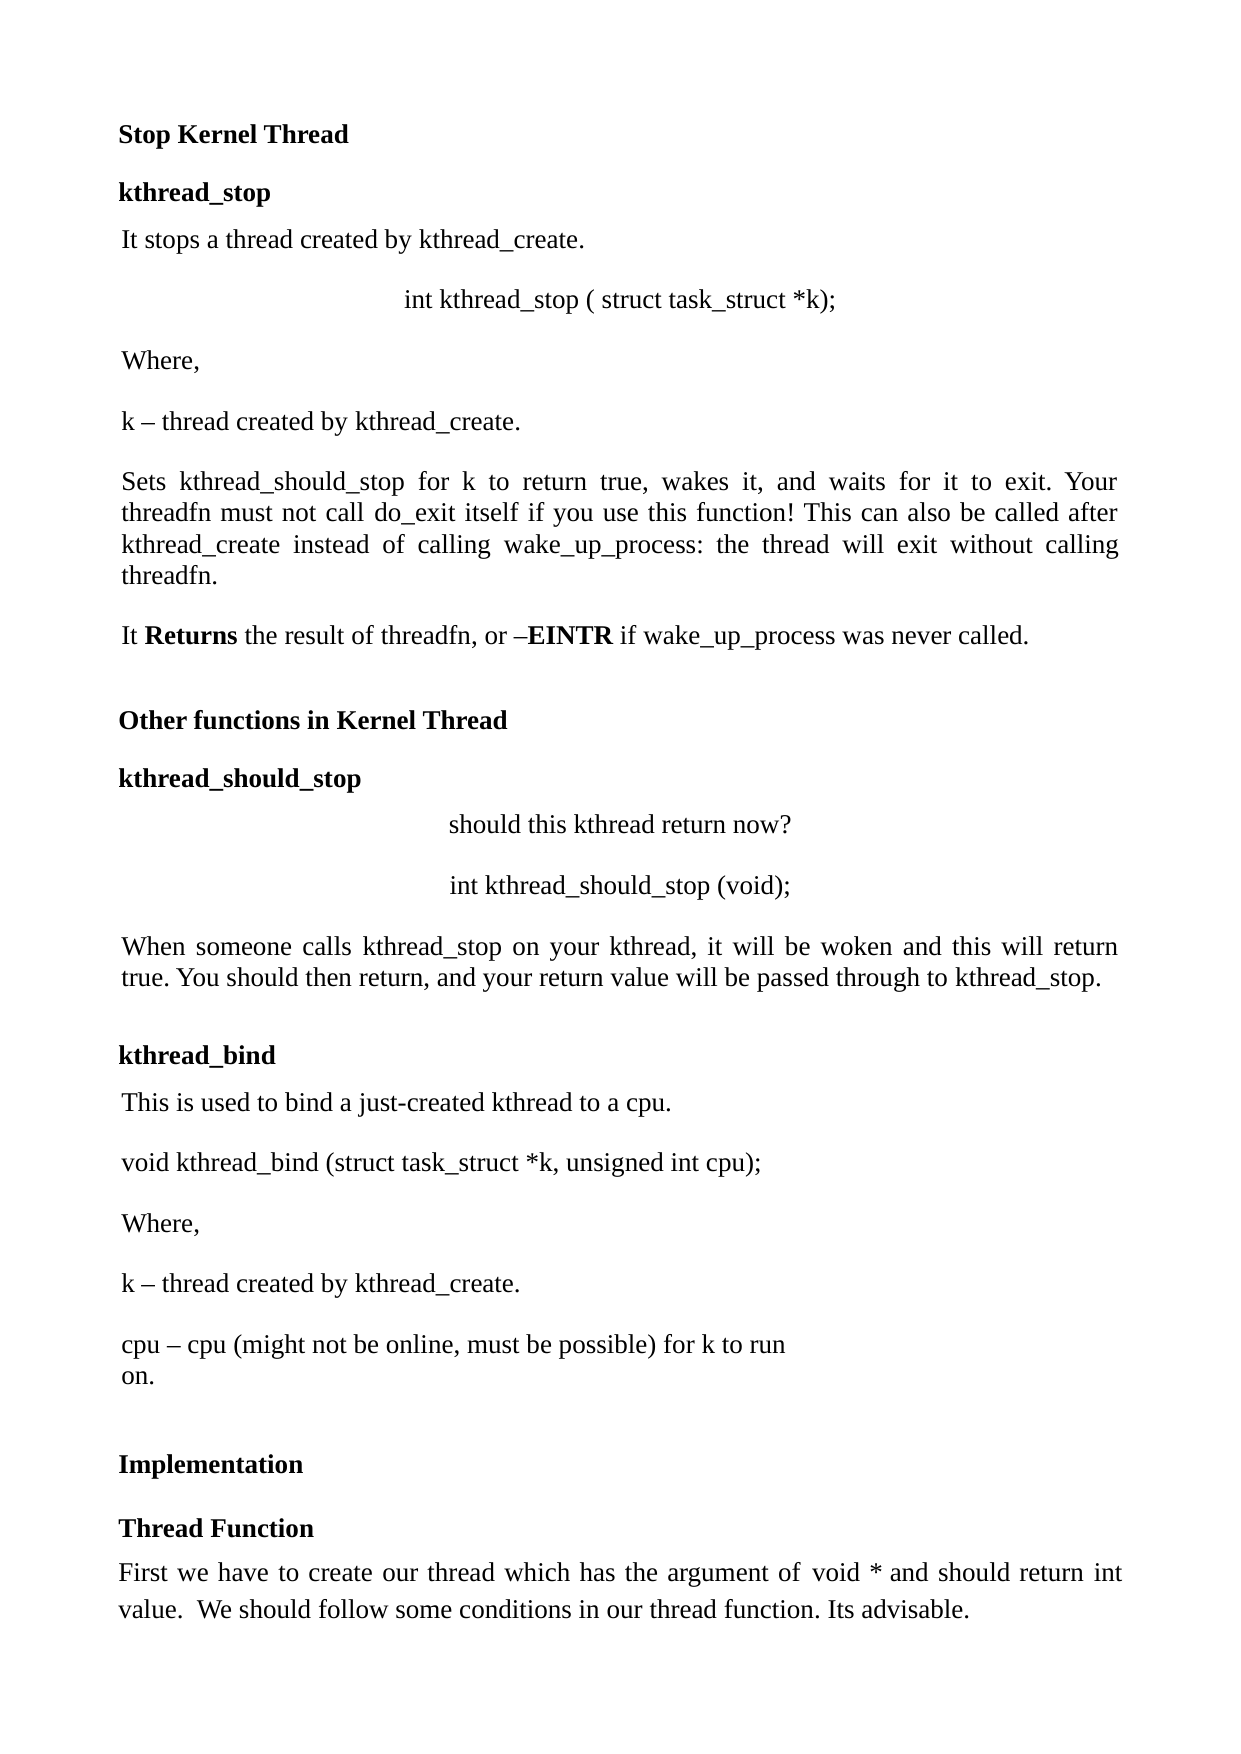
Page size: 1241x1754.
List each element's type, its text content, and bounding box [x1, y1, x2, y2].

subtitle kthread_stop [118, 176, 1122, 207]
table_header It stops a thread created by kthread_create. int kthread_stop ( struct task_struct *k); Where, k – thread created by kthread_create. Sets kthread_should_stop for k to return true, wakes it, and waits for it to exit. Your threadfn must not call do_exit itself if you use this function! This can also be called after kthread_create instead of calling wake_up_process: the thread will exit without calling threadfn. It Returns the result of threadfn, or –EINTR if wake_up_process was never called. [118, 220, 1122, 683]
text First we have to create our thread which has the argument of void * and should return int value. We should follow some conditions in our thread function. Its advisable. [118, 1556, 1122, 1624]
subtitle kthread_bind [118, 1039, 1122, 1070]
subtitle Thread Function [118, 1512, 1122, 1543]
subtitle Other functions in Kernel Thread [118, 704, 1122, 735]
table_header should this kthread return now? int kthread_should_stop (void); When someone calls kthread_stop on your kthread, it will be woken and this will return true. You should then return, and your return value will be passed through to kthread_stop. [118, 806, 1122, 1024]
subtitle kthread_should_stop [118, 762, 1122, 793]
subtitle Implementation [118, 1448, 1122, 1479]
subtitle Stop Kernel Thread [118, 118, 1122, 149]
table_header This is used to bind a just-created kthread to a cpu. void kthread_bind (struct task_struct *k, unsigned int cpu); Where, k – thread created by kthread_create. cpu – cpu (might not be online, must be possible) for k to run on. [118, 1083, 792, 1423]
